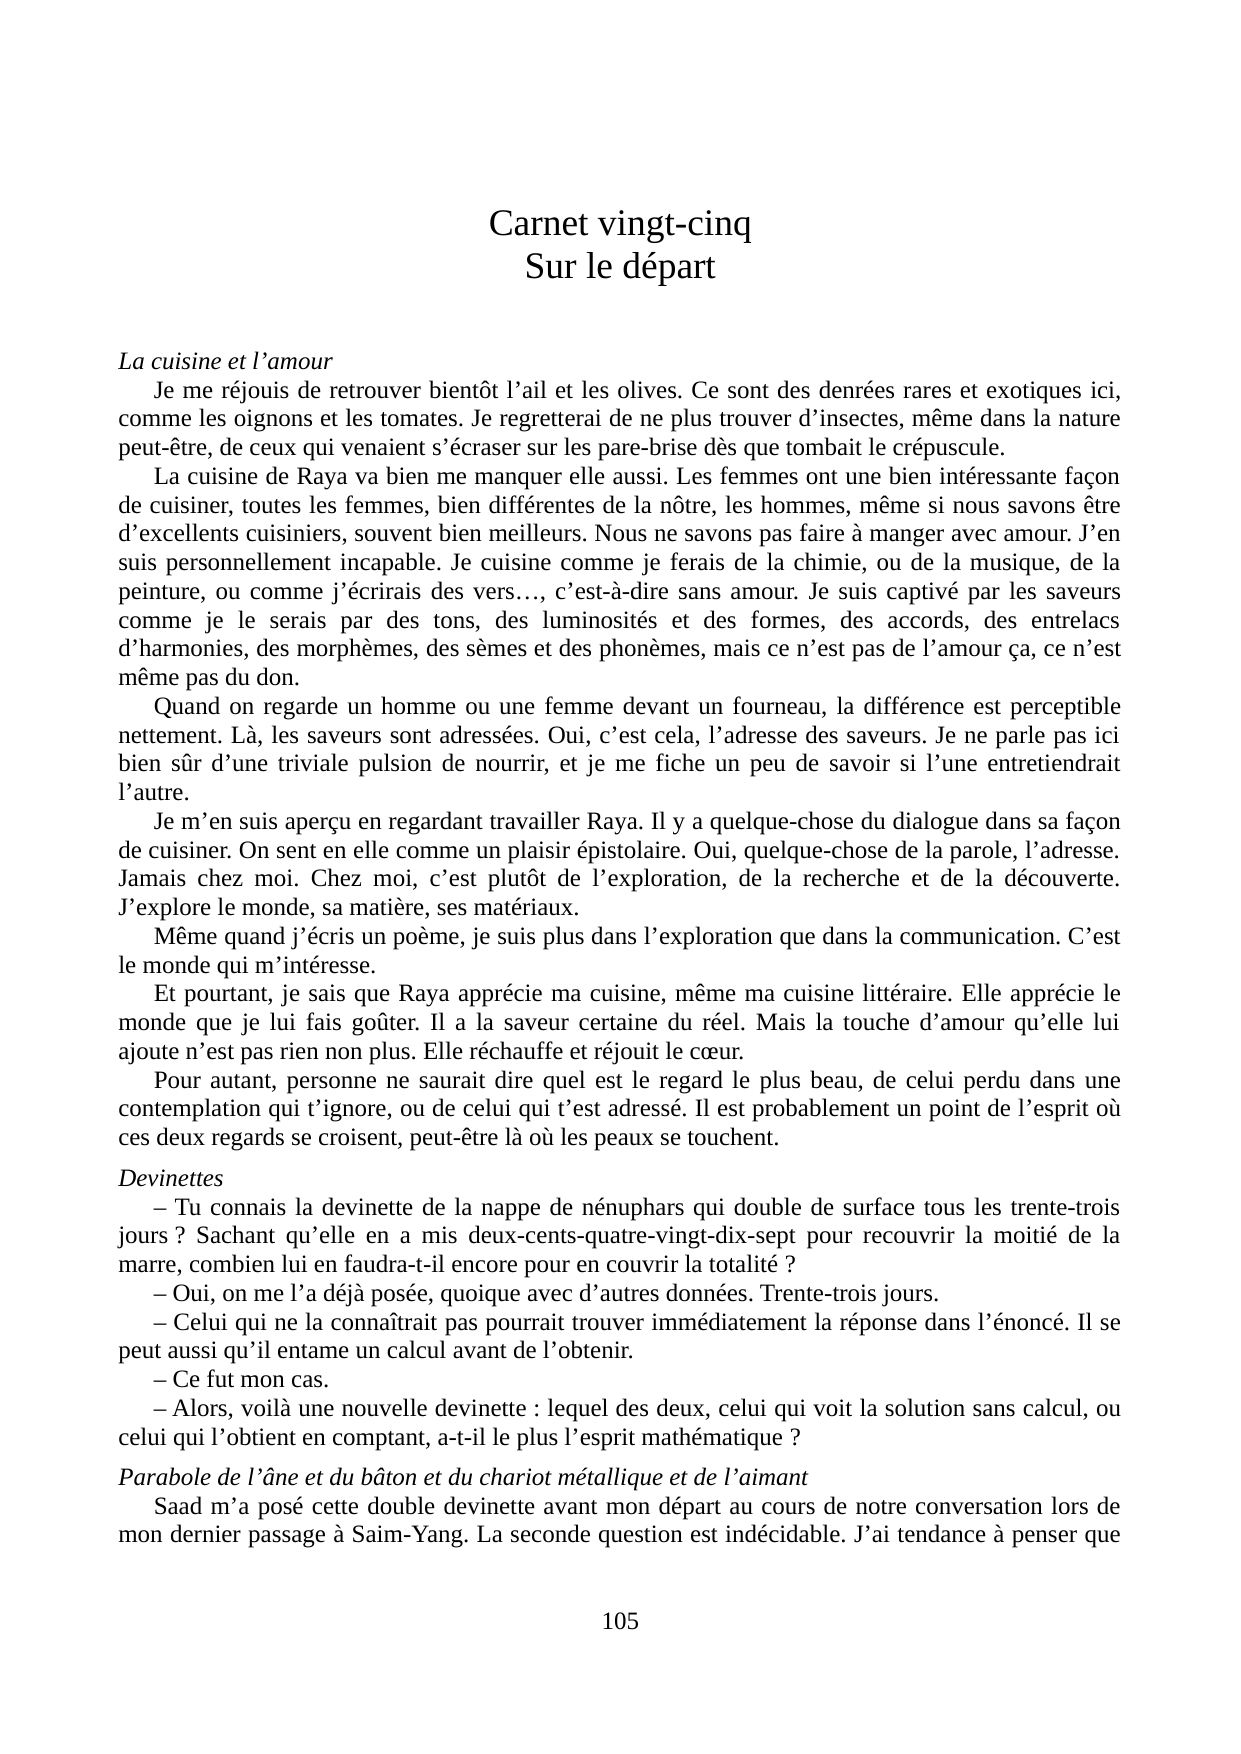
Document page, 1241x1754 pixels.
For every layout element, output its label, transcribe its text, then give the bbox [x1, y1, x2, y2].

text Je me réjouis de retrouver bientôt l’ail et les olives. Ce sont des denrées rares et exotiques ici, comme les oignons et les tomates. Je regretterai de ne plus trouver d’insectes, même dans la nature peut-être, de ceux qui venaient s’écraser sur les pare-brise dès que tombait le crépuscule. [118, 375, 1122, 461]
text Saad m’a posé cette double devinette avant mon départ au cours de notre conversation lors de mon dernier passage à Saim-Yang. La seconde question est indécidable. J’ai tendance à penser que [118, 1491, 1122, 1548]
text Pour autant, personne ne saurait dire quel est le regard le plus beau, de celui perdu dans une contemplation qui t’ignore, ou de celui qui t’est adressé. Il est probablement un point de l’esprit où ces deux regards se croisent, peut-être là où les peaux se touchent. [118, 1065, 1122, 1151]
text – Ce fut mon cas. [118, 1364, 1122, 1393]
text Je m’en suis aperçu en regardant travailler Raya. Il y a quelque-chose du dialogue dans sa façon de cuisiner. On sent en elle comme un plaisir épistolaire. Oui, quelque-chose de la parole, l’adresse. Jamais chez moi. Chez moi, c’est plutôt de l’exploration, de la recherche et de la découverte. J’explore le monde, sa matière, ses matériaux. [118, 806, 1122, 921]
text Et pourtant, je sais que Raya apprécie ma cuisine, même ma cuisine littéraire. Elle apprécie le monde que je lui fais goûter. Il a la saveur certaine du réel. Mais la touche d’amour qu’elle lui ajoute n’est pas rien non plus. Elle réchauffe et réjouit le cœur. [118, 978, 1122, 1065]
text – Oui, on me l’a déjà posée, quoique avec d’autres données. Trente-trois jours. [118, 1278, 1122, 1307]
text Quand on regarde un homme ou une femme devant un fourneau, la différence est perceptible nettement. Là, les saveurs sont adressées. Oui, c’est cela, l’adresse des saveurs. Je ne parle pas ici bien sûr d’une triviale pulsion de nourrir, et je me fiche un peu de savoir si l’une entretiendrait l’autre. [118, 691, 1122, 806]
text La cuisine de Raya va bien me manquer elle aussi. Les femmes ont une bien intéressante façon de cuisiner, toutes les femmes, bien différentes de la nôtre, les hommes, même si nous savons être d’excellents cuisiniers, souvent bien meilleurs. Nous ne savons pas faire à manger avec amour. J’en suis personnellement incapable. Je cuisine comme je ferais de la chimie, ou de la musique, de la peinture, ou comme j’écrirais des vers…, c’est-à-dire sans amour. Je suis captivé par les saveurs comme je le serais par des tons, des luminosités et des formes, des accords, des entrelacs d’harmonies, des morphèmes, des sèmes et des phonèmes, mais ce n’est pas de l’amour ça, ce n’est même pas du don. [118, 461, 1122, 691]
subtitle Carnet vingt-cinq Sur le départ [118, 201, 1122, 287]
text Même quand j’écris un poème, je suis plus dans l’exploration que dans la communication. C’est le monde qui m’intéresse. [118, 921, 1122, 978]
text – Tu connais la devinette de la nappe de nénuphars qui double de surface tous les trente-trois jours ? Sachant qu’elle en a mis deux-cents-quatre-vingt-dix-sept pour recouvrir la moitié de la marre, combien lui en faudra-t-il encore pour en couvrir la totalité ? [118, 1192, 1122, 1278]
subtitle Devinettes [118, 1163, 1122, 1192]
text – Celui qui ne la connaîtrait pas pourrait trouver immédiatement la réponse dans l’énoncé. Il se peut aussi qu’il entame un calcul avant de l’obtenir. [118, 1307, 1122, 1364]
subtitle La cuisine et l’amour [118, 346, 1122, 375]
subtitle Parabole de l’âne et du bâton et du chariot métallique et de l’aimant [118, 1462, 1122, 1491]
text – Alors, voilà une nouvelle devinette : lequel des deux, celui qui voit la solution sans calcul, ou celui qui l’obtient en comptant, a-t-il le plus l’esprit mathématique ? [118, 1393, 1122, 1450]
